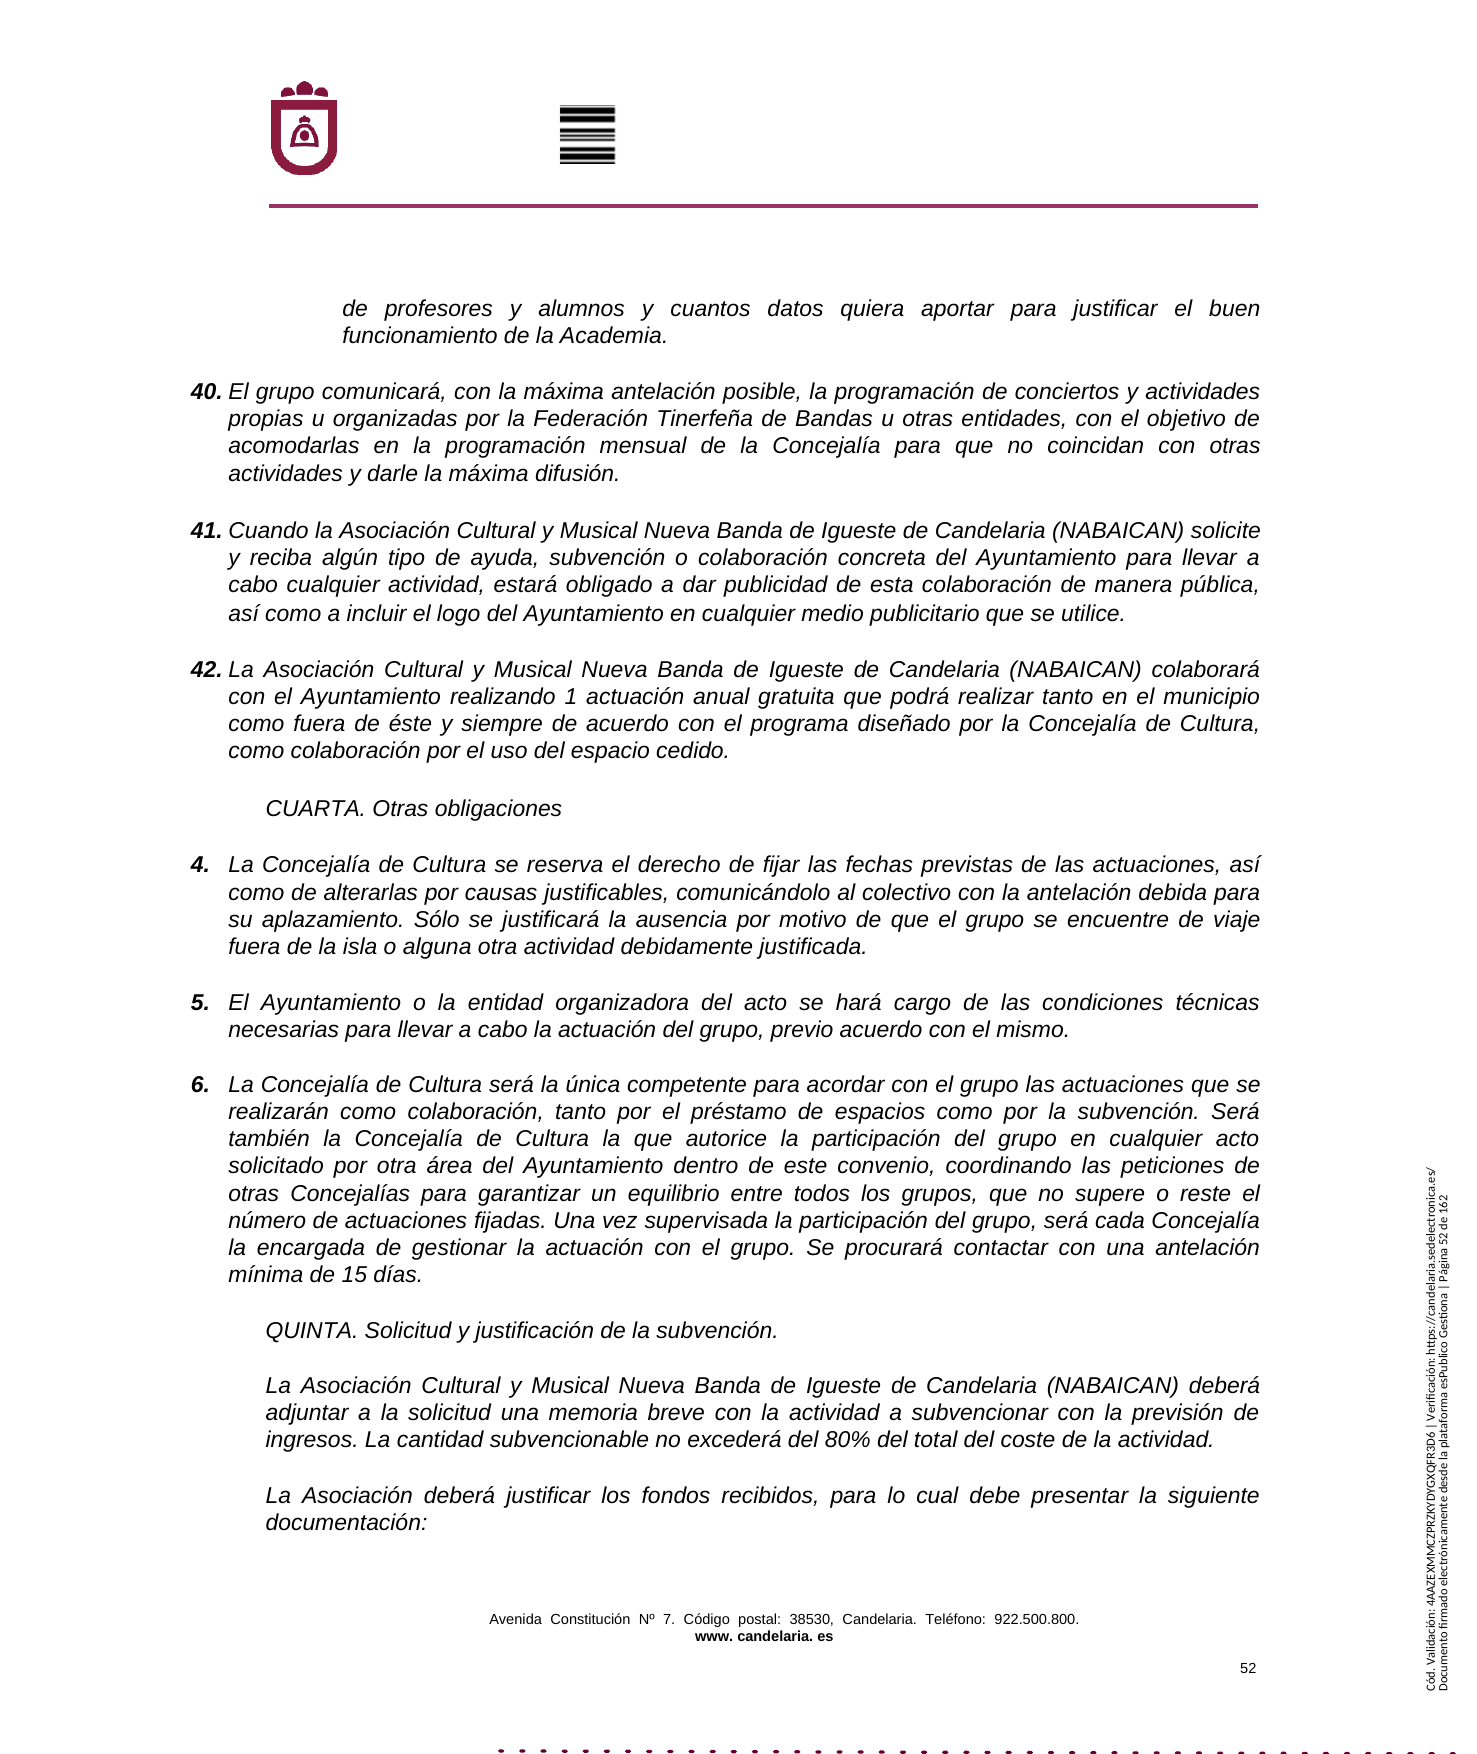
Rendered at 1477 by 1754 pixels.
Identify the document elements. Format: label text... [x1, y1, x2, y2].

list El Ayuntamiento o la entidad organizadora del acto se hará cargo de las condiciones técnicas necesarias para llevar a cabo la actuación del grupo, previo acuerdo con el mismo. [191, 988, 1263, 1042]
list La Concejalía de Cultura se reserva el derecho de fijar las fechas previstas de las actuaciones, así como de alterarlas por causas justificables, comunicándolo al colectivo con la antelación debida para su aplazamiento. Sólo se justificará la ausencia por motivo de que el grupo se encuentre de viaje fuera de la isla o alguna otra actividad debidamente justificada. [191, 851, 1263, 959]
list La Concejalía de Cultura será la única competente para acordar con el grupo las actuaciones que se realizarán como colaboración, tanto por el préstamo de espacios como por la subvención. Será también la Concejalía de Cultura la que autorice la participación del grupo en cualquier acto solicitado por otra área del Ayuntamiento dentro de este convenio, coordinando las peticiones de otras Concejalías para garantizar un equilibrio entre todos los grupos, que no supere o reste el número de actuaciones fijadas. Una vez supervisada la participación del grupo, será cada Concejalía la encargada de gestionar la actuación con el grupo. Se procurará contactar con una antelación mínima de 15 días. [191, 1071, 1263, 1287]
list La Asociación Cultural y Musical Nueva Banda de Igueste de Candelaria (NABAICAN) colaborará con el Ayuntamiento realizando 1 actuación anual gratuita que podrá realizar tanto en el municipio como fuera de éste y siempre de acuerdo con el programa diseñado por la Concejalía de Cultura, como colaboración por el uso del espacio cedido. [191, 656, 1263, 764]
text La Asociación Cultural y Musical Nueva Banda de Igueste de Candelaria (NABAICAN) deberá adjuntar a la solicitud una memoria breve con la actividad a subvencionar con la previsión de ingresos. La cantidad subvencionable no excederá del 80% del total del coste de la actividad. [265, 1372, 1263, 1453]
text QUINTA. Solicitud y justificación de la subvención. [265, 1317, 1263, 1343]
text de profesores y alumnos y cuantos datos quiera aportar para justificar el buen funcionamiento de la Academia. [342, 295, 1263, 349]
text CUARTA. Otras obligaciones [265, 793, 1263, 822]
list El grupo comunicará, con la máxima antelación posible, la programación de conciertos y actividades propias u organizadas por la Federación Tinerfeña de Bandas u otras entidades, con el objetivo de acomodarlas en la programación mensual de la Concejalía para que no coincidan con otras actividades y darle la máxima difusión. [191, 378, 1263, 486]
list Cuando la Asociación Cultural y Musical Nueva Banda de Igueste de Candelaria (NABAICAN) solicite y reciba algún tipo de ayuda, subvención o colaboración concreta del Ayuntamiento para llevar a cabo cualquier actividad, estará obligado a dar publicidad de esta colaboración de manera pública, así como a incluir el logo del Ayuntamiento en cualquier medio publicitario que se utilice. [191, 517, 1263, 627]
text La Asociación deberá justificar los fondos recibidos, para lo cual debe presentar la siguiente documentación: [265, 1482, 1263, 1536]
